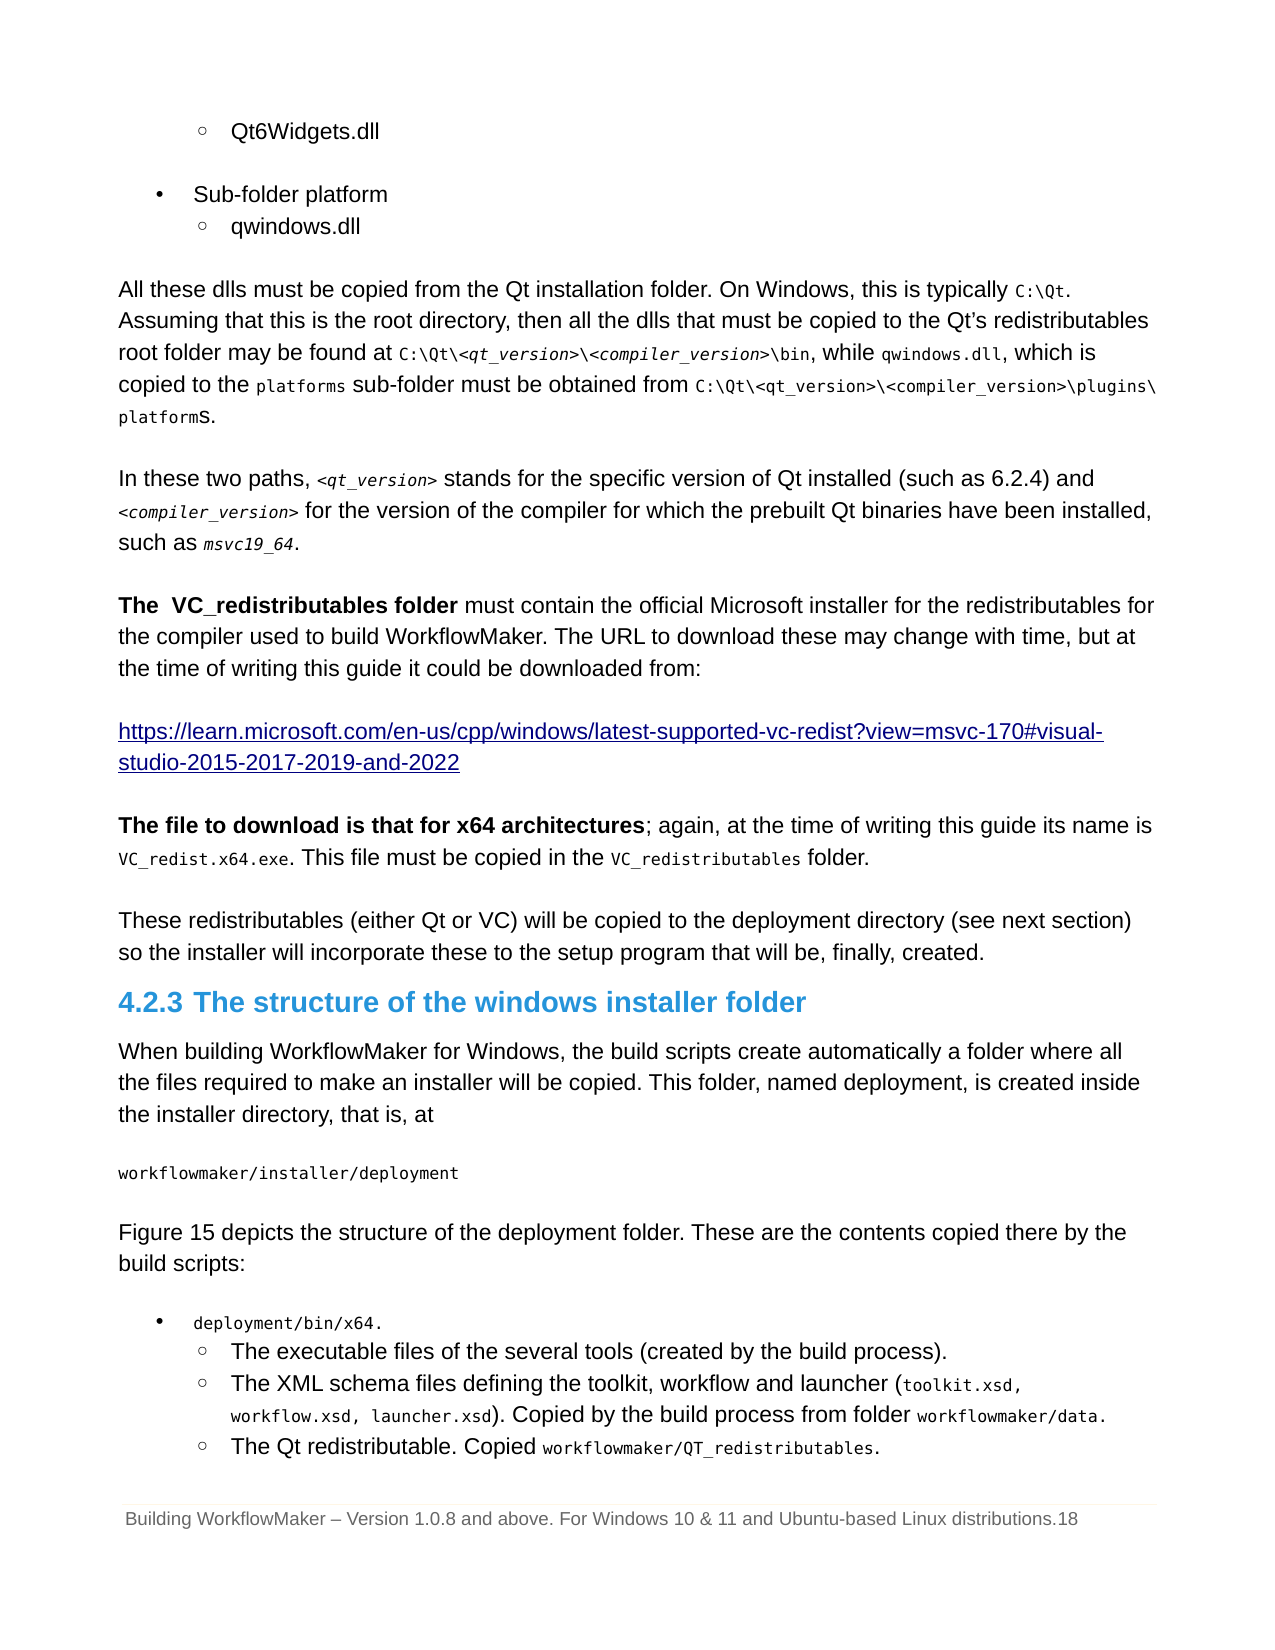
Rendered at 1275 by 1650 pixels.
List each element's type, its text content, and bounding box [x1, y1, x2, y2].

list The Qt redistributable. Copied workflowmaker/QT_redistributables. [193, 1433, 1157, 1459]
text Figure 15 depicts the structure of the deployment folder. These are the contents copied there by the build scripts: [118, 1219, 1157, 1277]
text In these two paths, <qt_version> stands for the specific version of Qt installed (such as 6.2.4) and <compiler_version> for the version of the compiler for which the prebuilt Qt binaries have been installed, such as msvc19_64. [118, 465, 1157, 555]
text workflowmaker/installer/deployment [118, 1164, 1157, 1183]
list Sub-folder platform [156, 181, 1157, 208]
subtitle The structure of the windows installer folder [118, 985, 1157, 1018]
text All these dlls must be copied from the Qt installation folder. On Windows, this is typically C:\Qt. Assuming that this is the root directory, then all the dlls that must be copied to the Qt’s redistributables root folder may be found at C:\Qt\<qt_version>\<compiler_version>\bin, while qwindows.dll, which is copied to the platforms sub-folder must be obtained from C:\Qt\<qt_version>\<compiler_version>\plugins\platforms. [118, 276, 1157, 428]
list qwindows.dll [193, 213, 1157, 239]
list deployment/bin/x64. [156, 1313, 1157, 1334]
text When building WorkflowMaker for Windows, the build scripts create automatically a folder where all the files required to make an installer will be copied. This folder, named deployment, is created inside the installer directory, that is, at [118, 1038, 1157, 1127]
list Qt6Widgets.dll [193, 118, 1157, 144]
text These redistributables (either Qt or VC) will be copied to the deployment directory (see next section) so the installer will incorporate these to the setup program that will be, finally, created. [118, 907, 1157, 965]
text https://learn.microsoft.com/en-us/cpp/windows/latest-supported-vc-redist?view=msvc-170#visual-studio-2015-2017-2019-and-2022 [118, 718, 1157, 776]
text The file to download is that for x64 architectures; again, at the time of writing this guide its name is VC_redist.x64.exe. This file must be copied in the VC_redistributables folder. [118, 812, 1157, 870]
list The executable files of the several tools (created by the build process). [193, 1338, 1157, 1365]
text The VC_redistributables folder must contain the official Microsoft installer for the redistributables for the compiler used to build WorkflowMaker. The URL to download these may change with time, but at the time of writing this guide it could be downloaded from: [118, 592, 1157, 681]
list The XML schema files defining the toolkit, workflow and launcher (toolkit.xsd, workflow.xsd, launcher.xsd). Copied by the build process from folder workflowmaker/data. [193, 1370, 1157, 1428]
